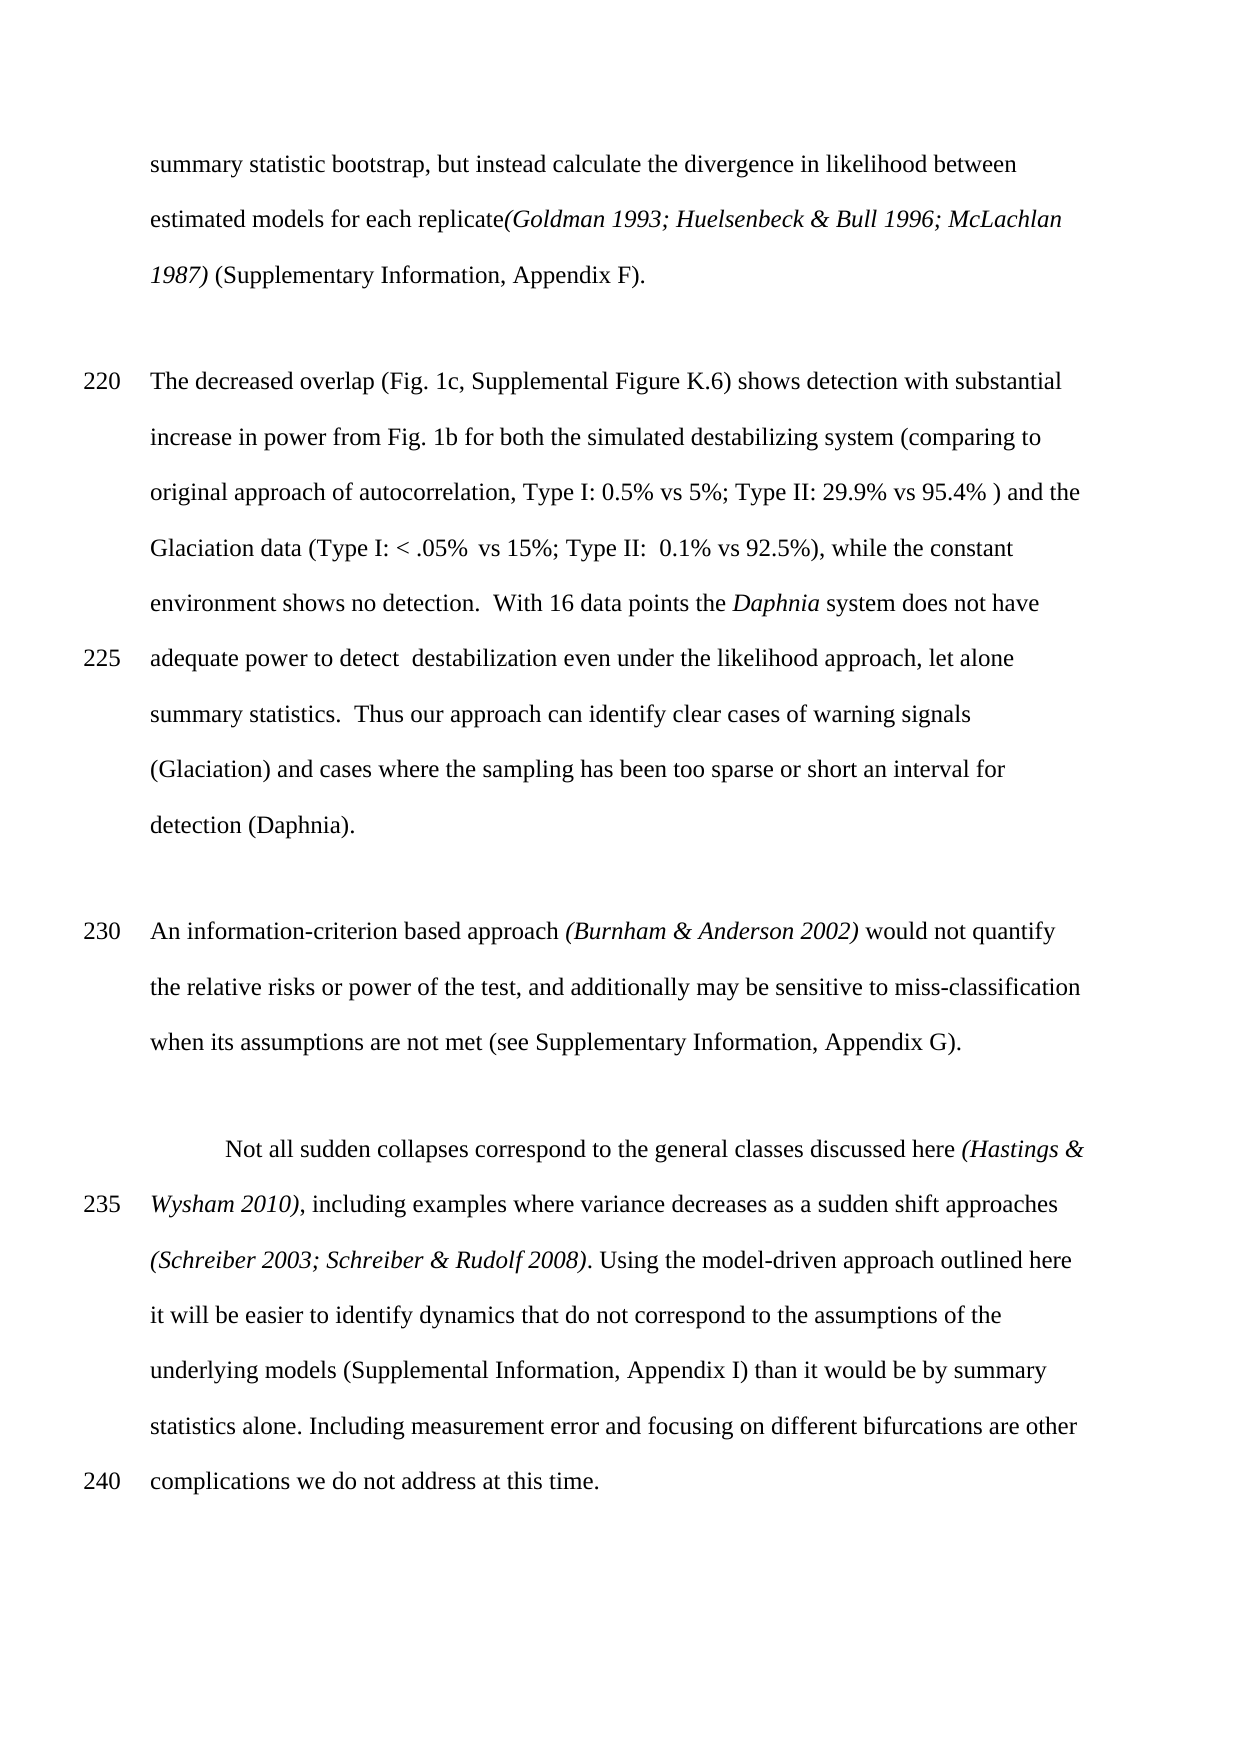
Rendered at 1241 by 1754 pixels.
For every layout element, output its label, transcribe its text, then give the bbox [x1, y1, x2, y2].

text An information-criterion based approach (Burnham & Anderson 2002)⁠ would not quantify the relative risks or power of the test, and additionally may be sensitive to miss-classification when its assumptions are not met (see Supplementary Information, Appendix G). [150, 917, 1090, 1056]
text summary statistic bootstrap, but instead calculate the divergence in likelihood between estimated models for each replicate(Goldman 1993; Huelsenbeck & Bull 1996; McLachlan 1987)⁠ (Supplementary Information, Appendix F). [150, 150, 1090, 288]
text Not all sudden collapses correspond to the general classes discussed here (Hastings & Wysham 2010)⁠, including examples where variance decreases as a sudden shift approaches (Schreiber 2003; Schreiber & Rudolf 2008)⁠. Using the model-driven approach outlined here it will be easier to identify dynamics that do not correspond to the assumptions of the underlying models (Supplemental Information, Appendix I) than it would be by summary statistics alone. Including measurement error and focusing on different bifurcations are other complications we do not address at this time. [150, 1135, 1090, 1495]
text The decreased overlap (Fig. 1c, Supplemental Figure K.6) shows detection with substantial increase in power from Fig. 1b for both the simulated destabilizing system (comparing to original approach of autocorrelation, Type I: 0.5% vs 5%; Type II: 29.9% vs 95.4% ) and the Glaciation data (Type I: < .05% vs 15%; Type II: 0.1% vs 92.5%), while the constant environment shows no detection. With 16 data points the Daphnia system does not have adequate power to detect destabilization even under the likelihood approach, let alone summary statistics. Thus our approach can identify clear cases of warning signals (Glaciation) and cases where the sampling has been too sparse or short an interval for detection (Daphnia). [150, 367, 1090, 838]
